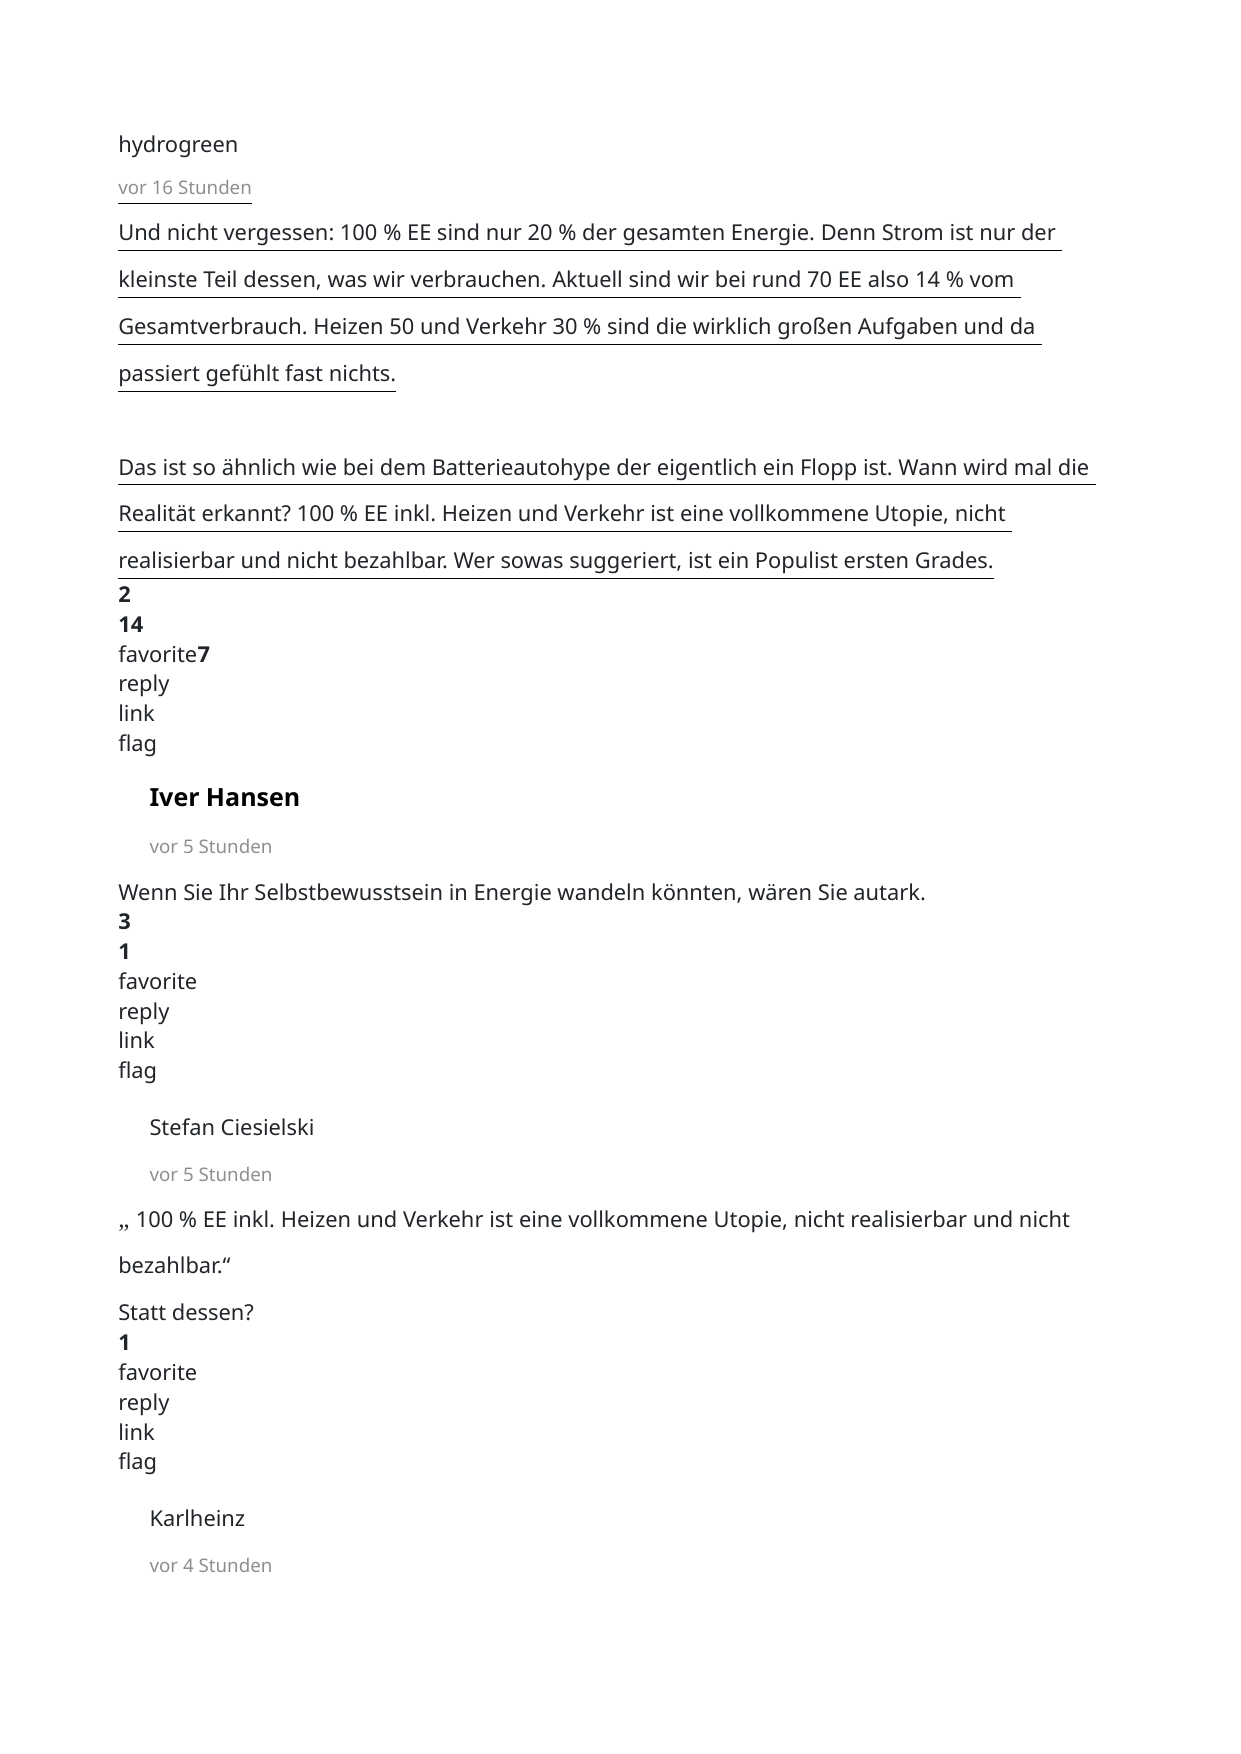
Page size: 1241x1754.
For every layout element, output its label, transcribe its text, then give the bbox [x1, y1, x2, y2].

text Stefan Ciesielski [149, 1101, 1114, 1141]
text 1 [118, 936, 1122, 966]
text vor 4 Stunden [149, 1548, 1122, 1578]
text 3 [118, 906, 1122, 936]
text Und nicht vergessen: 100 % EE sind nur 20 % der gesamten Energie. Denn Strom ist nur der kleinste Teil dessen, was wir verbrauchen. Aktuell sind wir bei rund 70 EE also 14 % vom Gesamtverbrauch. Heizen 50 und Verkehr 30 % sind die wirklich großen Aufgaben und da passiert gefühlt fast nichts. Das ist so ähnlich wie bei dem Batterieautohype der eigentlich ein Flopp ist. Wann wird mal die Realität erkannt? 100 % EE inkl. Heizen und Verkehr ist eine vollkommene Utopie, nicht realisierbar und nicht bezahlbar. Wer sowas suggeriert, ist ein Populist ersten Grades. [118, 204, 1122, 579]
text vor 16 Stunden [118, 174, 1122, 204]
text reply [118, 996, 1122, 1025]
text 1 [118, 1327, 1122, 1357]
text favorite [118, 966, 1122, 996]
text vor 5 Stunden [149, 1157, 1122, 1187]
text reply [118, 668, 1122, 698]
text reply [118, 1387, 1122, 1417]
text link [118, 698, 1122, 728]
text 2 [118, 579, 1122, 609]
text „ 100 % EE inkl. Heizen und Verkehr ist eine vollkommene Utopie, nicht realisierbar und nicht bezahlbar.“ Statt dessen? [118, 1187, 1122, 1327]
text favorite [118, 1357, 1122, 1387]
text link [118, 1025, 1122, 1055]
text 14 [118, 609, 1122, 639]
text flag [118, 1446, 1122, 1476]
text favorite7 [118, 639, 1122, 668]
text flag [118, 728, 1122, 758]
text hydrogreen [118, 118, 1114, 159]
text Iver Hansen [149, 773, 1114, 814]
text vor 5 Stunden [149, 830, 1122, 859]
text Wenn Sie Ihr Selbstbewusstsein in Energie wandeln könnten, wären Sie autark. [118, 859, 1122, 906]
text link [118, 1417, 1122, 1446]
text Karlheinz [149, 1492, 1114, 1532]
text flag [118, 1055, 1122, 1085]
